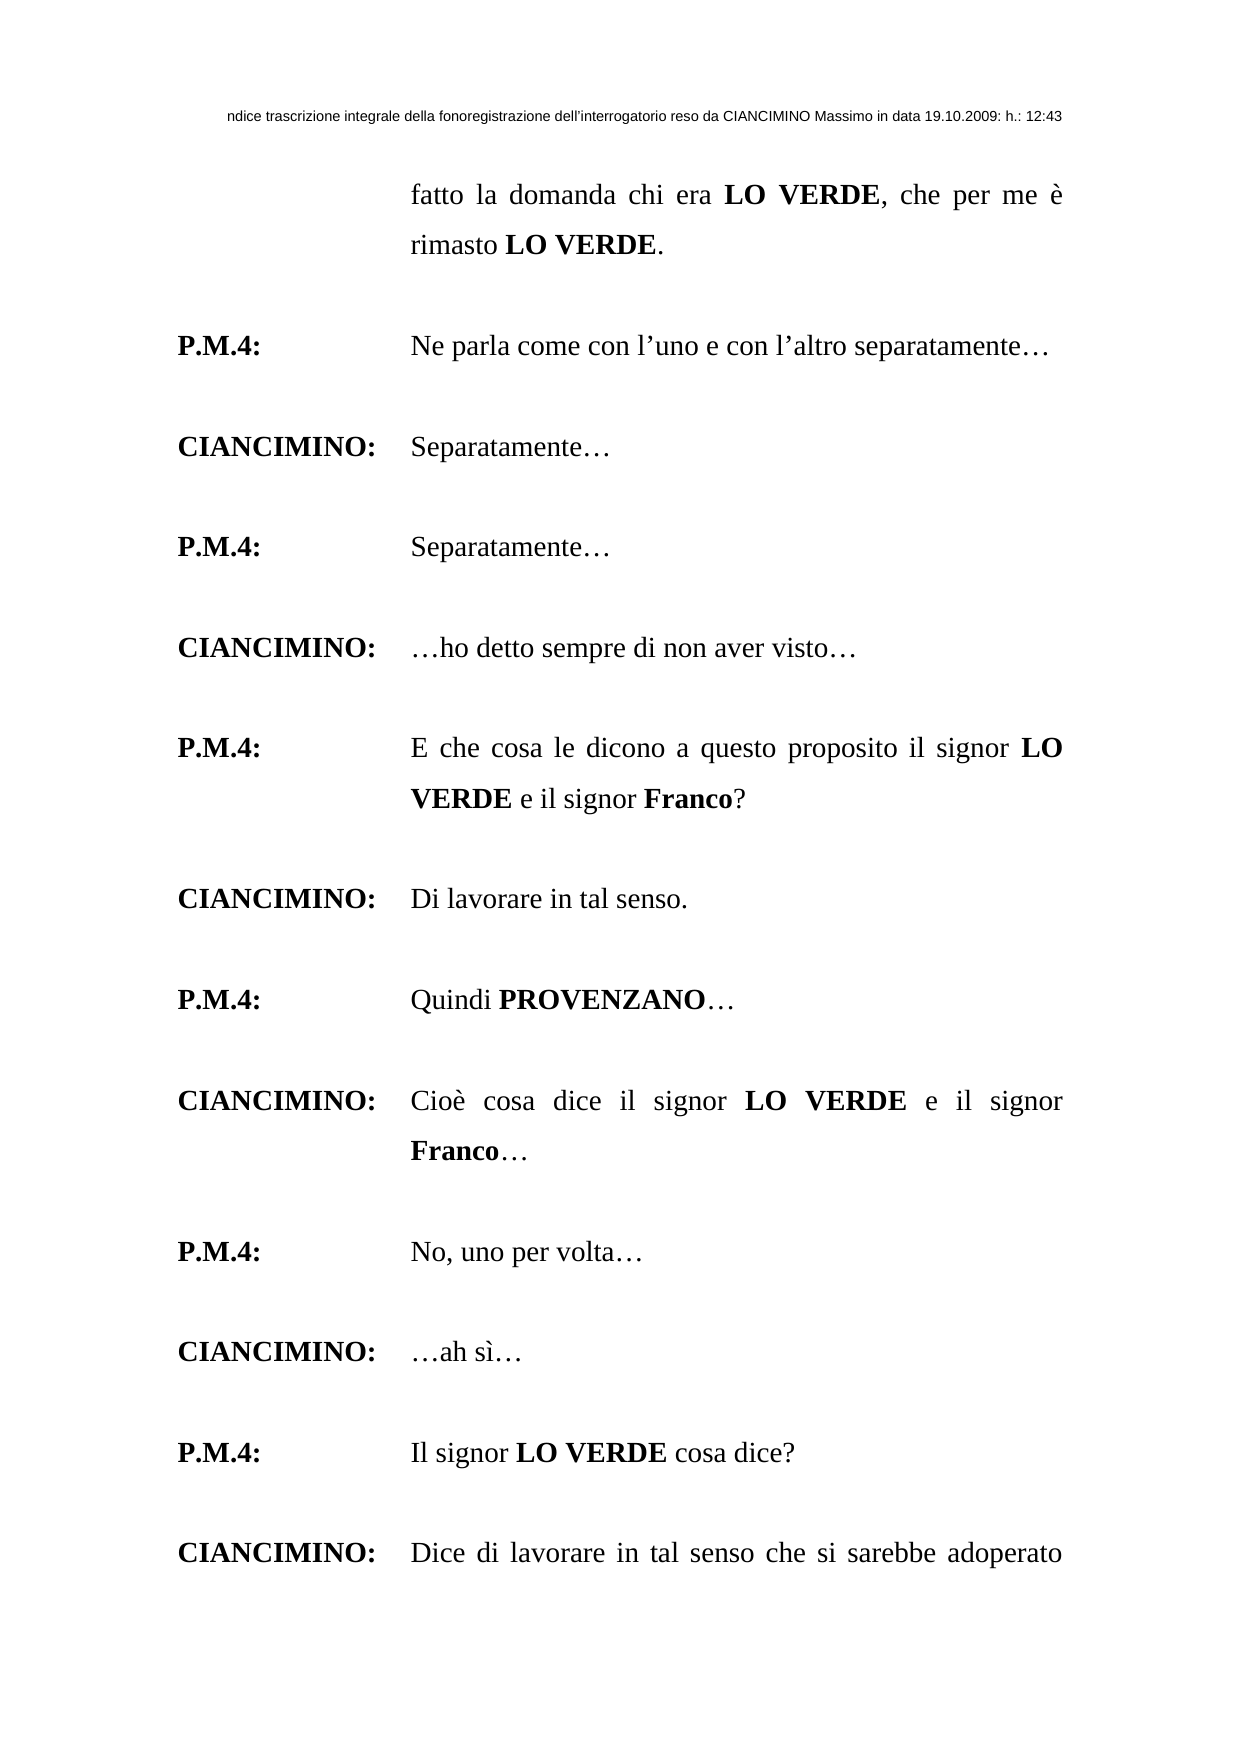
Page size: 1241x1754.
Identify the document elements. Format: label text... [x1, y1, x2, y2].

text P.M.4: Separatamente… [177, 529, 1063, 563]
text P.M.4: Ne parla come con l’uno e con l’altro separatamente… [177, 328, 1063, 362]
text CIANCIMINO: …ho detto sempre di non aver visto… [177, 630, 1063, 663]
text CIANCIMINO: …ah sì… [177, 1334, 1063, 1368]
text P.M.4: Quindi PROVENZANO… [177, 982, 1063, 1016]
text P.M.4: No, uno per volta… [177, 1234, 1063, 1267]
text CIANCIMINO: Separatamente… [177, 429, 1063, 462]
text CIANCIMINO: Di lavorare in tal senso. [177, 882, 1063, 915]
text P.M.4: Il signor LO VERDE cosa dice? [177, 1435, 1063, 1468]
text fatto la domanda chi era LO VERDE, che per me è rimasto LO VERDE. [177, 177, 1063, 261]
text P.M.4: E che cosa le dicono a questo proposito il signor LO VERDE e il signor Franco? [177, 731, 1063, 814]
text CIANCIMINO: Cioè cosa dice il signor LO VERDE e il signor Franco… [177, 1083, 1063, 1167]
text CIANCIMINO: Dice di lavorare in tal senso che si sarebbe adoperato [177, 1536, 1063, 1569]
